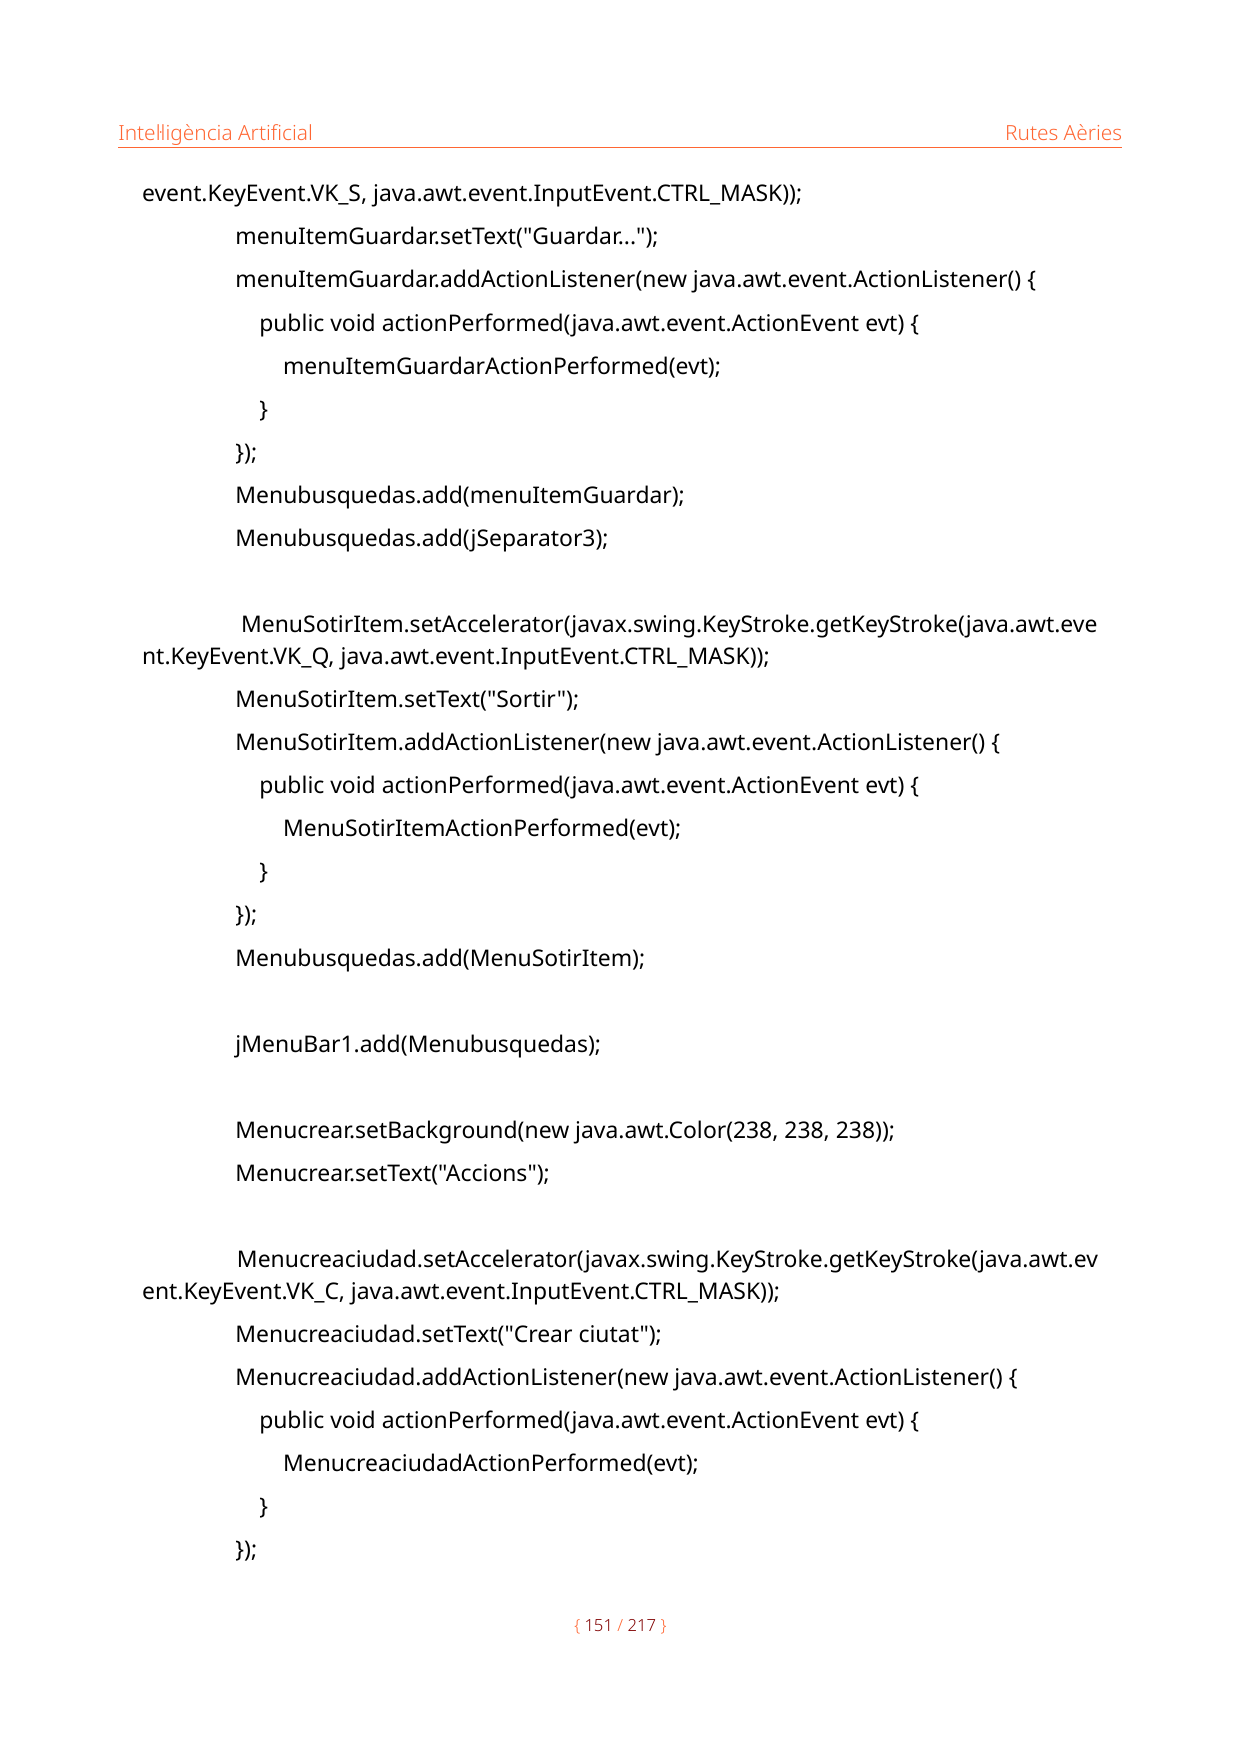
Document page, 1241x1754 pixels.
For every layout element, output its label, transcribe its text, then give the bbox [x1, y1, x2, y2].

text MenuSotirItem.setAccelerator(javax.swing.KeyStroke.getKeyStroke(java.awt.event.KeyEvent.VK_Q, java.awt.event.InputEvent.CTRL_MASK)); [142, 608, 1098, 671]
text MenucreaciudadActionPerformed(evt); [142, 1447, 1098, 1478]
text Menucreaciudad.addActionListener(new java.awt.event.ActionListener() { [142, 1361, 1098, 1392]
text menuItemGuardar.setText("Guardar..."); [142, 220, 1098, 251]
text } [142, 855, 1098, 886]
text Menucrear.setText("Accions"); [142, 1157, 1098, 1188]
text }); [142, 1533, 1098, 1564]
text public void actionPerformed(java.awt.event.ActionEvent evt) { [142, 1404, 1098, 1435]
text MenuSotirItemActionPerformed(evt); [142, 812, 1098, 843]
text Menubusquedas.add(MenuSotirItem); [142, 941, 1098, 973]
text public void actionPerformed(java.awt.event.ActionEvent evt) { [142, 769, 1098, 800]
text } [142, 393, 1098, 424]
text menuItemGuardar.addActionListener(new java.awt.event.ActionListener() { [142, 263, 1098, 294]
text Menucrear.setBackground(new java.awt.Color(238, 238, 238)); [142, 1114, 1098, 1145]
text Menucreaciudad.setText("Crear ciutat"); [142, 1318, 1098, 1349]
text Menubusquedas.add(jSeparator3); [142, 522, 1098, 553]
text Menucreaciudad.setAccelerator(javax.swing.KeyStroke.getKeyStroke(java.awt.event.KeyEvent.VK_C, java.awt.event.InputEvent.CTRL_MASK)); [142, 1243, 1098, 1306]
text public void actionPerformed(java.awt.event.ActionEvent evt) { [142, 306, 1098, 338]
text } [142, 1490, 1098, 1521]
text menuItemGuardarActionPerformed(evt); [142, 349, 1098, 381]
text Menubusquedas.add(menuItemGuardar); [142, 479, 1098, 510]
text jMenuBar1.add(Menubusquedas); [142, 1028, 1098, 1059]
text }); [142, 436, 1098, 467]
text event.KeyEvent.VK_S, java.awt.event.InputEvent.CTRL_MASK)); [142, 177, 1098, 208]
text MenuSotirItem.addActionListener(new java.awt.event.ActionListener() { [142, 726, 1098, 757]
text MenuSotirItem.setText("Sortir"); [142, 683, 1098, 714]
text }); [142, 898, 1098, 929]
